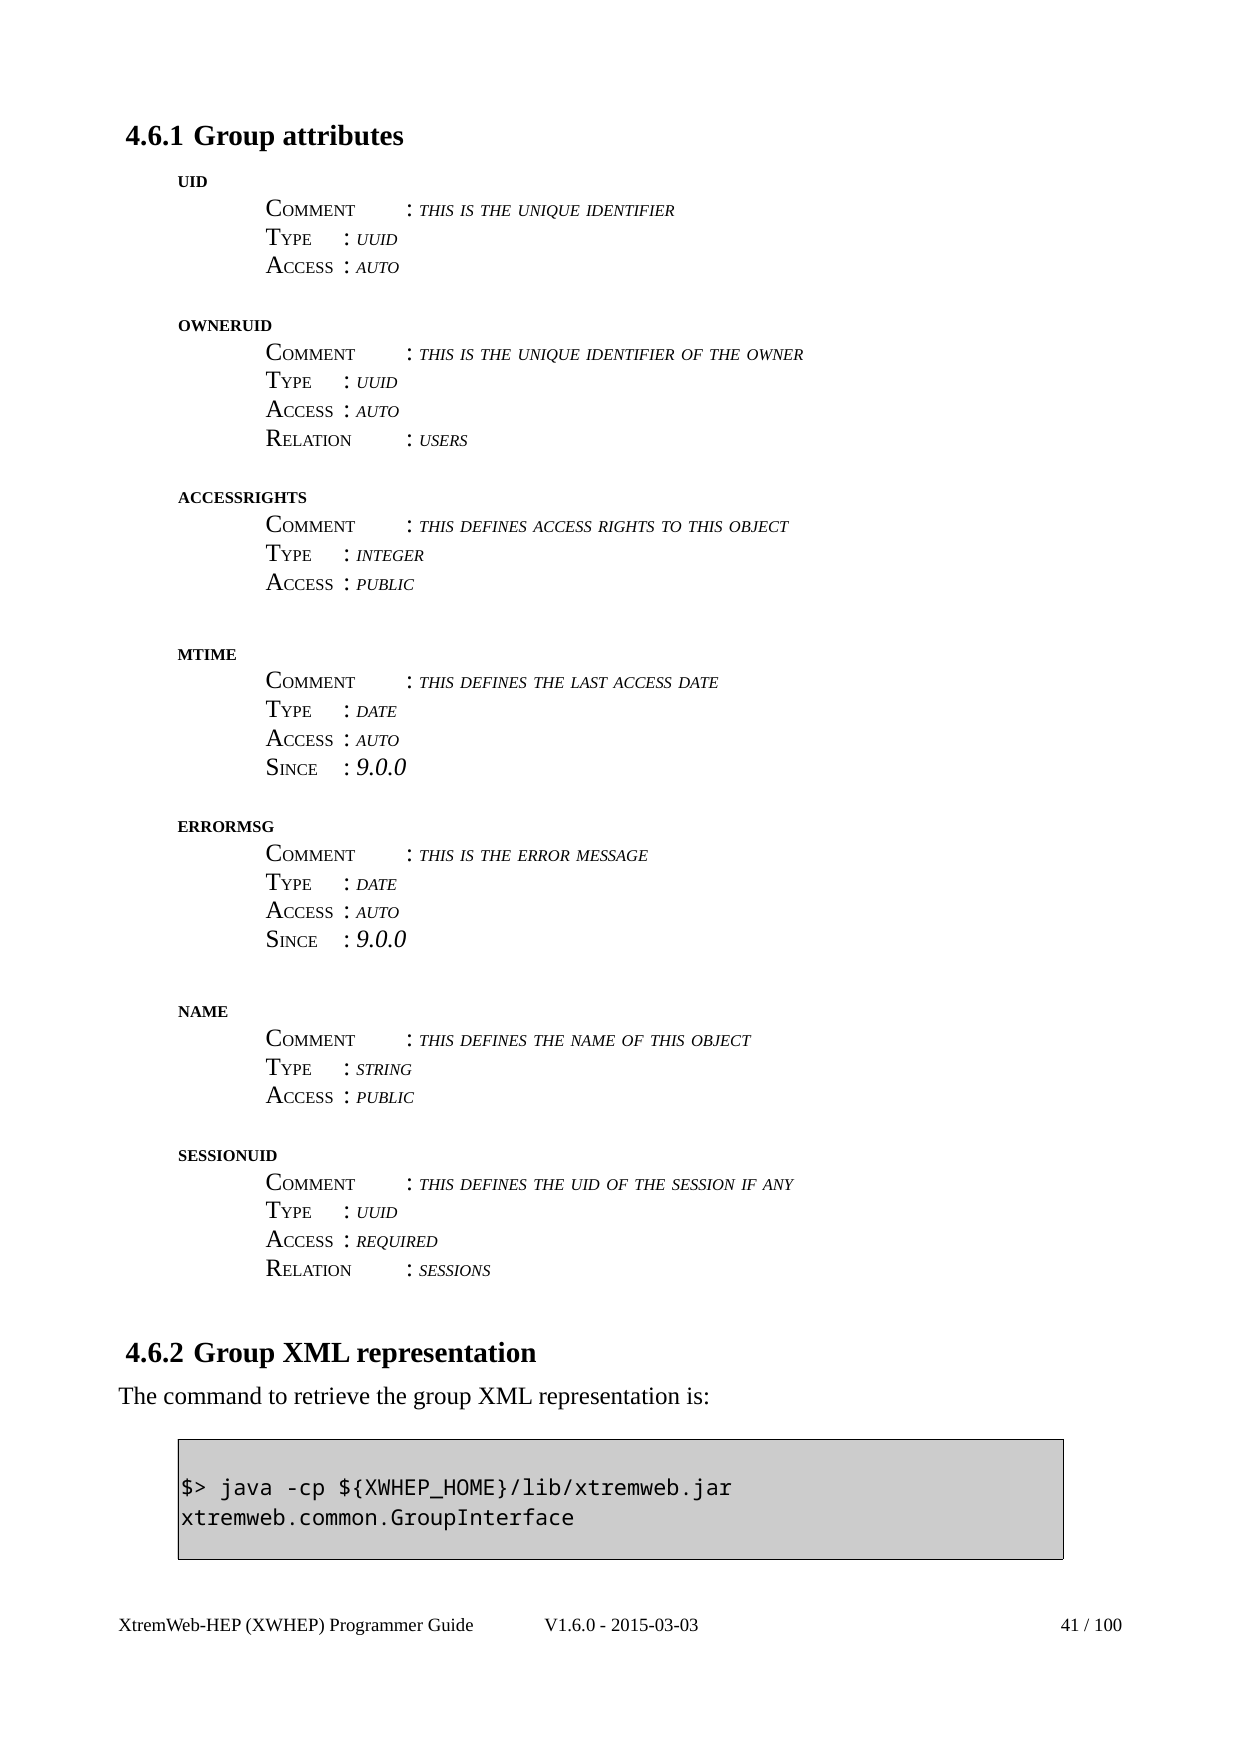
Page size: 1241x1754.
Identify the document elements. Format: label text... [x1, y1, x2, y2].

text Type : uuid [265, 222, 1122, 250]
text Access : auto [265, 394, 1122, 423]
text Access : public [265, 567, 1122, 595]
text Comment : this defines the last access date [265, 665, 1122, 694]
text mtime [177, 637, 1122, 665]
text Comment : this is the unique identifier of the owner [265, 337, 1122, 365]
text Access : required [265, 1224, 1122, 1253]
text Comment : this defines the uid of the session if any [265, 1167, 1122, 1195]
text $> java -cp ${XWHEP_HOME}/lib/xtremweb.jar xtremweb.common.GroupInterface [179, 1469, 1063, 1528]
text Since : 9.0.0 [265, 752, 1122, 780]
subtitle Group attributes [118, 118, 1122, 152]
text Since : 9.0.0 [265, 924, 1122, 953]
text Access : auto [265, 250, 1122, 279]
text Type : uuid [265, 1195, 1122, 1224]
text Relation : sessions [265, 1253, 1122, 1282]
text Comment : this is the unique identifier [265, 193, 1122, 222]
text Access : auto [265, 895, 1122, 924]
text Type : uuid [265, 365, 1122, 394]
text The command to retrieve the group XML representation is: [118, 1381, 1122, 1410]
text sessionuid [178, 1138, 1122, 1167]
text Type : date [265, 694, 1122, 723]
text Comment : this defines access rights to this object [265, 509, 1122, 538]
text Comment : this defines the name of this object [265, 1023, 1122, 1052]
text Comment : this is the error message [265, 838, 1122, 867]
text accessrights [178, 480, 1122, 509]
text Type : integer [265, 538, 1122, 567]
text Access : auto [265, 723, 1122, 752]
text Type : string [265, 1052, 1122, 1080]
text Type : date [265, 867, 1122, 895]
subtitle Group XML representation [118, 1335, 1122, 1369]
text errormsg [177, 809, 1122, 838]
text owneruid [178, 308, 1122, 337]
text name [178, 994, 1122, 1023]
text Relation : users [265, 423, 1122, 452]
text Access : public [265, 1080, 1122, 1109]
text uid [177, 164, 1122, 193]
